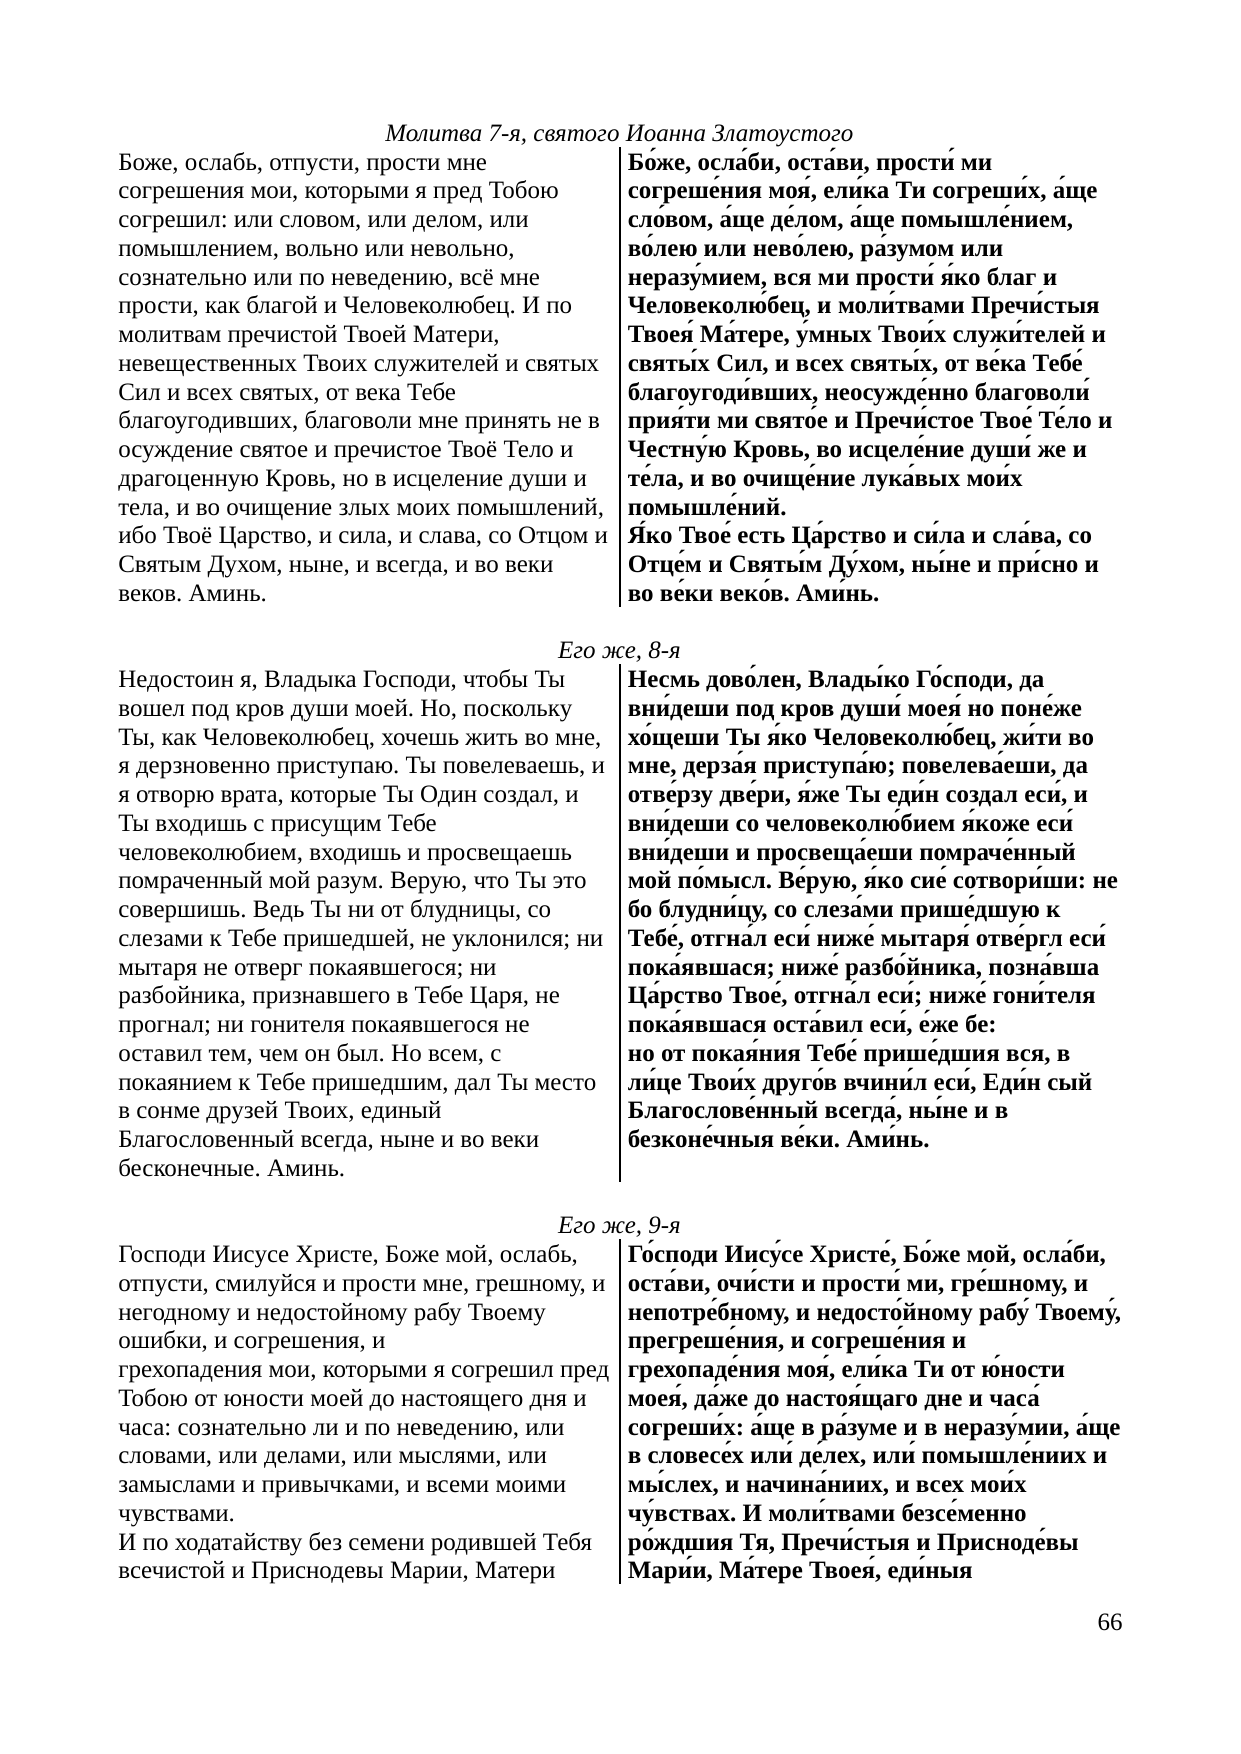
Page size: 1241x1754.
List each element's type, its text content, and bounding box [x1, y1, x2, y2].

table_cell [621, 664, 628, 1182]
table_cell Господи Иисусе Христе, Боже мой, ослабь, отпусти, смилуйся и прости мне, грешному, и негодному и недостойному рабу Твоему ошибки, и согрешения, и грехопадения мои, которыми я согрешил пред Тобою от юности моей до настоящего дня и часа: сознательно ли и по неведению, или словами, или делами, или мыслями, или замыслами и привычками, и всеми моими чувствами. И по ходатайству без семени родившей Тебя всечистой и Приснодевы Марии, Матери [118, 1239, 613, 1584]
table_cell [613, 664, 619, 1182]
table_cell [613, 147, 619, 607]
table_cell Бо́же, осла́би, оста́ви, прости́ ми согреше́ния моя́, ели́ка Ти согреши́х, а́ще сло́вом, а́ще де́лом, а́ще помышле́нием, во́лею или нево́лею, ра́зумом или неразу́мием, вся ми прости́ я́ко благ и Человеколю́бец, и моли́твами Пречи́стыя Твоея́ Ма́тере, у́мных Твои́х служи́телей и святы́х Cил, и всех святы́х, от ве́ка Тебе́ благоугоди́вших, неосужде́нно благоволи́ прия́ти ми свято́е и Пречи́стое Твое́ Те́ло и Честну́ю Кровь, во исцеле́ние души́ же и те́ла, и во очище́ние лука́вых мои́х помышле́ний. Я́ко Твое́ есть Ца́рство и си́ла и сла́ва, со Отце́м и Святы́м Ду́хом, ны́не и при́сно и во ве́ки веко́в. Ами́нь. [628, 147, 1123, 607]
table_cell Недостоин я, Владыка Господи, чтобы Ты вошел под кров души моей. Но, поскольку Ты, как Человеколюбец, хочешь жить во мне, я дерзновенно приступаю. Ты повелеваешь, и я отворю врата, которые Ты Один создал, и Ты входишь с присущим Тебе человеколюбием, входишь и просвещаешь помраченный мой разум. Верую, что Ты это совершишь. Ведь Ты ни от блудницы, со слезами к Тебе пришедшей, не уклонился; ни мытаря не отверг покаявшегося; ни разбойника, признавшего в Тебе Царя, не прогнал; ни гонителя покаявшегося не оставил тем, чем он был. Но всем, с покаянием к Тебе пришедшим, дал Ты место в сонме друзей Твоих, единый Благословенный всегда, ныне и во веки бесконечные. Аминь. [118, 664, 613, 1182]
table_cell [621, 1239, 628, 1584]
table_cell Боже, ослабь, отпусти, прости мне согрешения мои, которыми я пред Тобою согрешил: или словом, или делом, или помышлением, вольно или невольно, сознательно или по неведению, всё мне прости, как благой и Человеколюбец. И по молитвам пречистой Твоей Матери, невещественных Твоих служителей и святых Сил и всех святых, от века Тебе благоугодивших, благоволи мне принять не в осуждение святое и пречистое Твоё Тело и драгоценную Кровь, но в исцеление души и тела, и во очищение злых моих помышлений, ибо Твоё Царство, и сила, и слава, со Отцом и Святым Духом, ныне, и всегда, и во веки веков. Аминь. [118, 147, 613, 607]
table_cell [613, 1239, 619, 1584]
table_cell [621, 147, 628, 607]
table_header Его же, 9-я [118, 1211, 1123, 1239]
table_header Его же, 8-я [118, 636, 1123, 664]
table_cell Несмь дово́лен, Влады́ко Го́споди, да вни́деши под кров души́ моея́ но поне́же хо́щеши Ты я́ко Человеколю́бец, жи́ти во мне, дерза́я приступа́ю; повелева́еши, да отве́рзу две́ри, я́же Ты еди́н создал еси́, и вни́деши со человеколю́бием я́коже еси́ вни́деши и просвеща́еши помраче́нный мой по́мысл. Ве́рую, я́ко сие́ сотвори́ши: не бо блудни́цу, со слеза́ми прише́дшую к Тебе́, отгна́л еси́ ниже́ мытаря́ отве́ргл еси́ пока́явшася; ниже́ разбо́йника, позна́вша Ца́рство Твое́, отгна́л еси́; ниже́ гони́теля пока́явшася оста́вил еси́, е́же бе: но от покая́ния Тебе́ прише́дшия вся, в ли́це Твои́х друго́в вчини́л еси́, Еди́н сый Благослове́нный всегда́, ны́не и в безконе́чныя ве́ки. Ами́нь. [628, 664, 1123, 1182]
table_header Молитва 7-я, святого Иоанна Златоустого [118, 118, 1123, 147]
table_cell Го́споди Иису́се Христе́, Бо́же мой, осла́би, оста́ви, очи́сти и прости́ ми, гре́шному, и непотре́бному, и недосто́йному рабу́ Твоему́, прегреше́ния, и согреше́ния и грехопаде́ния моя́, ели́ка Ти от ю́ности моея́, да́же до настоя́щаго дне и часа́ согреши́х: а́ще в ра́зуме и в неразу́мии, а́ще в словесе́х или́ де́лех, или́ помышле́ниих и мы́слех, и начина́ниих, и всех мои́х чу́вствах. И моли́твами безсе́менно ро́ждшия Тя, Пречи́стыя и Присноде́вы Мари́и, Ма́тере Твоея́, еди́ныя [628, 1239, 1123, 1584]
